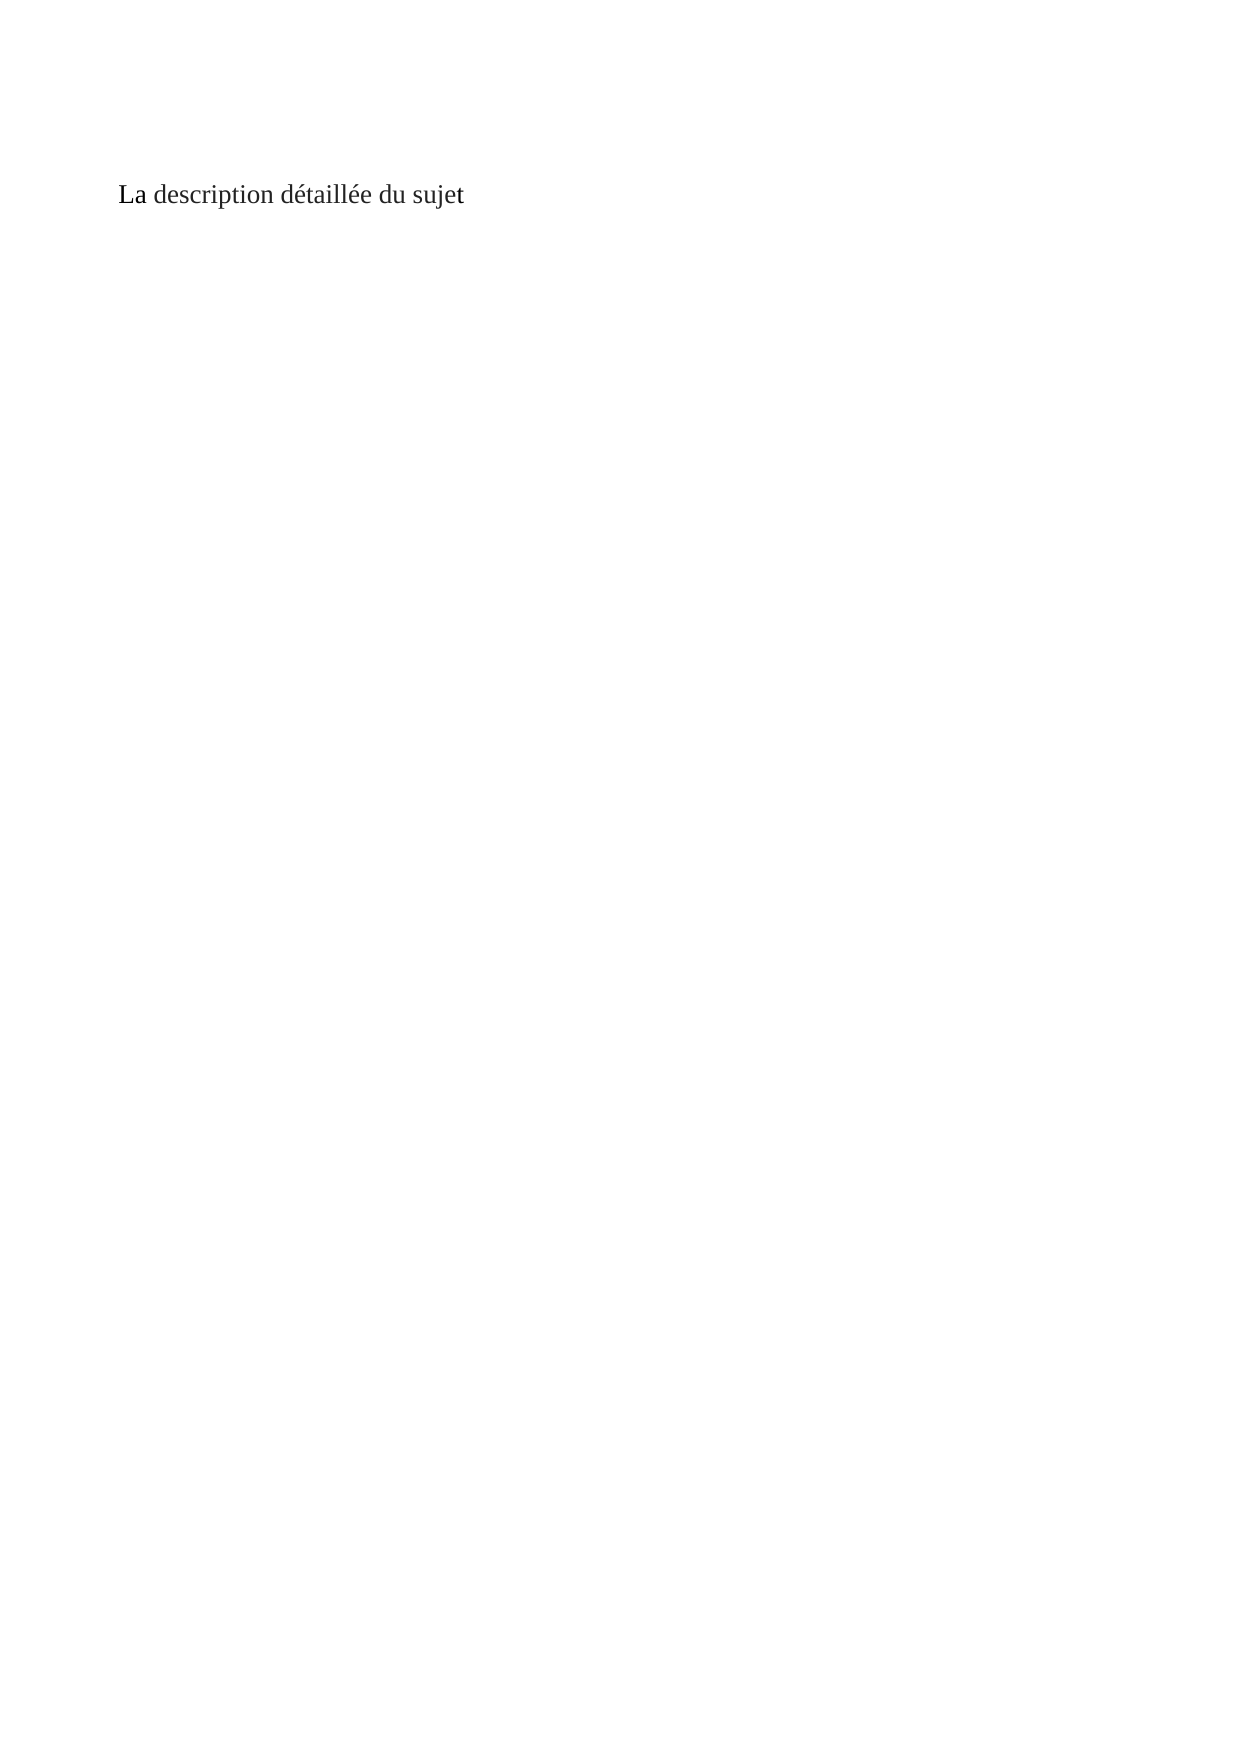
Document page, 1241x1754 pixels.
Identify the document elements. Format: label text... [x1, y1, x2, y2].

text La description détaillée du sujet [118, 178, 1122, 209]
